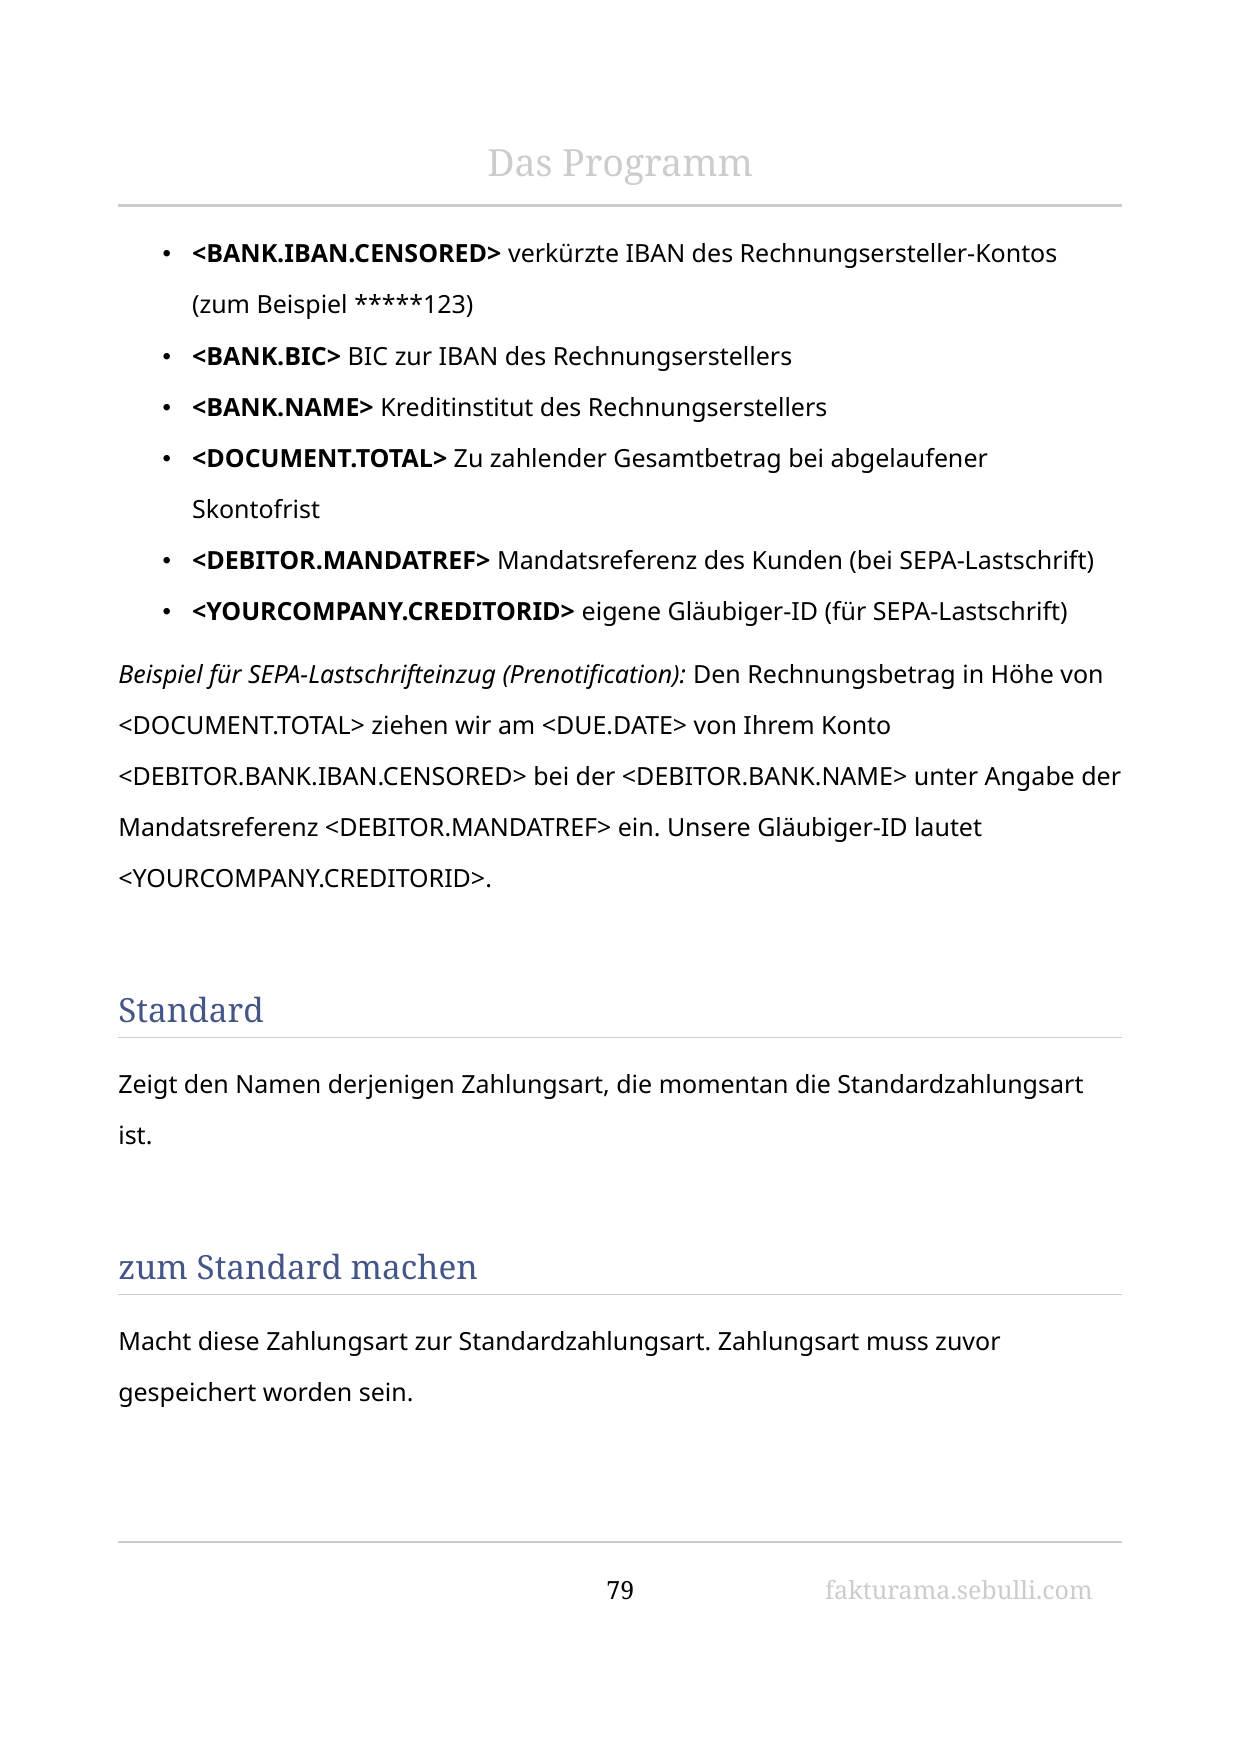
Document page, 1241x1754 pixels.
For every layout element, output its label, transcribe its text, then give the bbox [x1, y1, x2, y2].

list <DEBITOR.MANDATREF> Mandatsreferenz des Kunden (bei SEPA-Lastschrift) [162, 542, 1122, 576]
list <BANK.BIC> BIC zur IBAN des Rechnungserstellers [162, 338, 1122, 372]
subtitle Standard [118, 987, 1122, 1037]
list <BANK.NAME> Kreditinstitut des Rechnungserstellers [162, 389, 1122, 423]
text Zeigt den Namen derjenigen Zahlungsart, die momentan die Standardzahlungsart ist. [118, 1067, 1122, 1152]
list <YOURCOMPANY.CREDITORID> eigene Gläubiger-ID (für SEPA-Lastschrift) [162, 593, 1122, 627]
text Macht diese Zahlungsart zur Standardzahlungsart. Zahlungsart muss zuvor gespeichert worden sein. [118, 1324, 1122, 1409]
list <BANK.IBAN.CENSORED> verkürzte IBAN des Rechnungsersteller-Kontos (zum Beispiel *****123) [162, 236, 1122, 321]
subtitle zum Standard machen [118, 1244, 1122, 1294]
text Beispiel für SEPA-Lastschrifteinzug (Prenotification): Den Rechnungsbetrag in Höhe von <DOCUMENT.TOTAL> ziehen wir am <DUE.DATE> von Ihrem Konto <DEBITOR.BANK.IBAN.CENSORED> bei der <DEBITOR.BANK.NAME> unter Angabe der Mandatsreferenz <DEBITOR.MANDATREF> ein. Unsere Gläubiger-ID lautet <YOURCOMPANY.CREDITORID>. [118, 657, 1122, 895]
list <DOCUMENT.TOTAL> Zu zahlender Gesamtbetrag bei abgelaufener Skontofrist [162, 440, 1122, 525]
